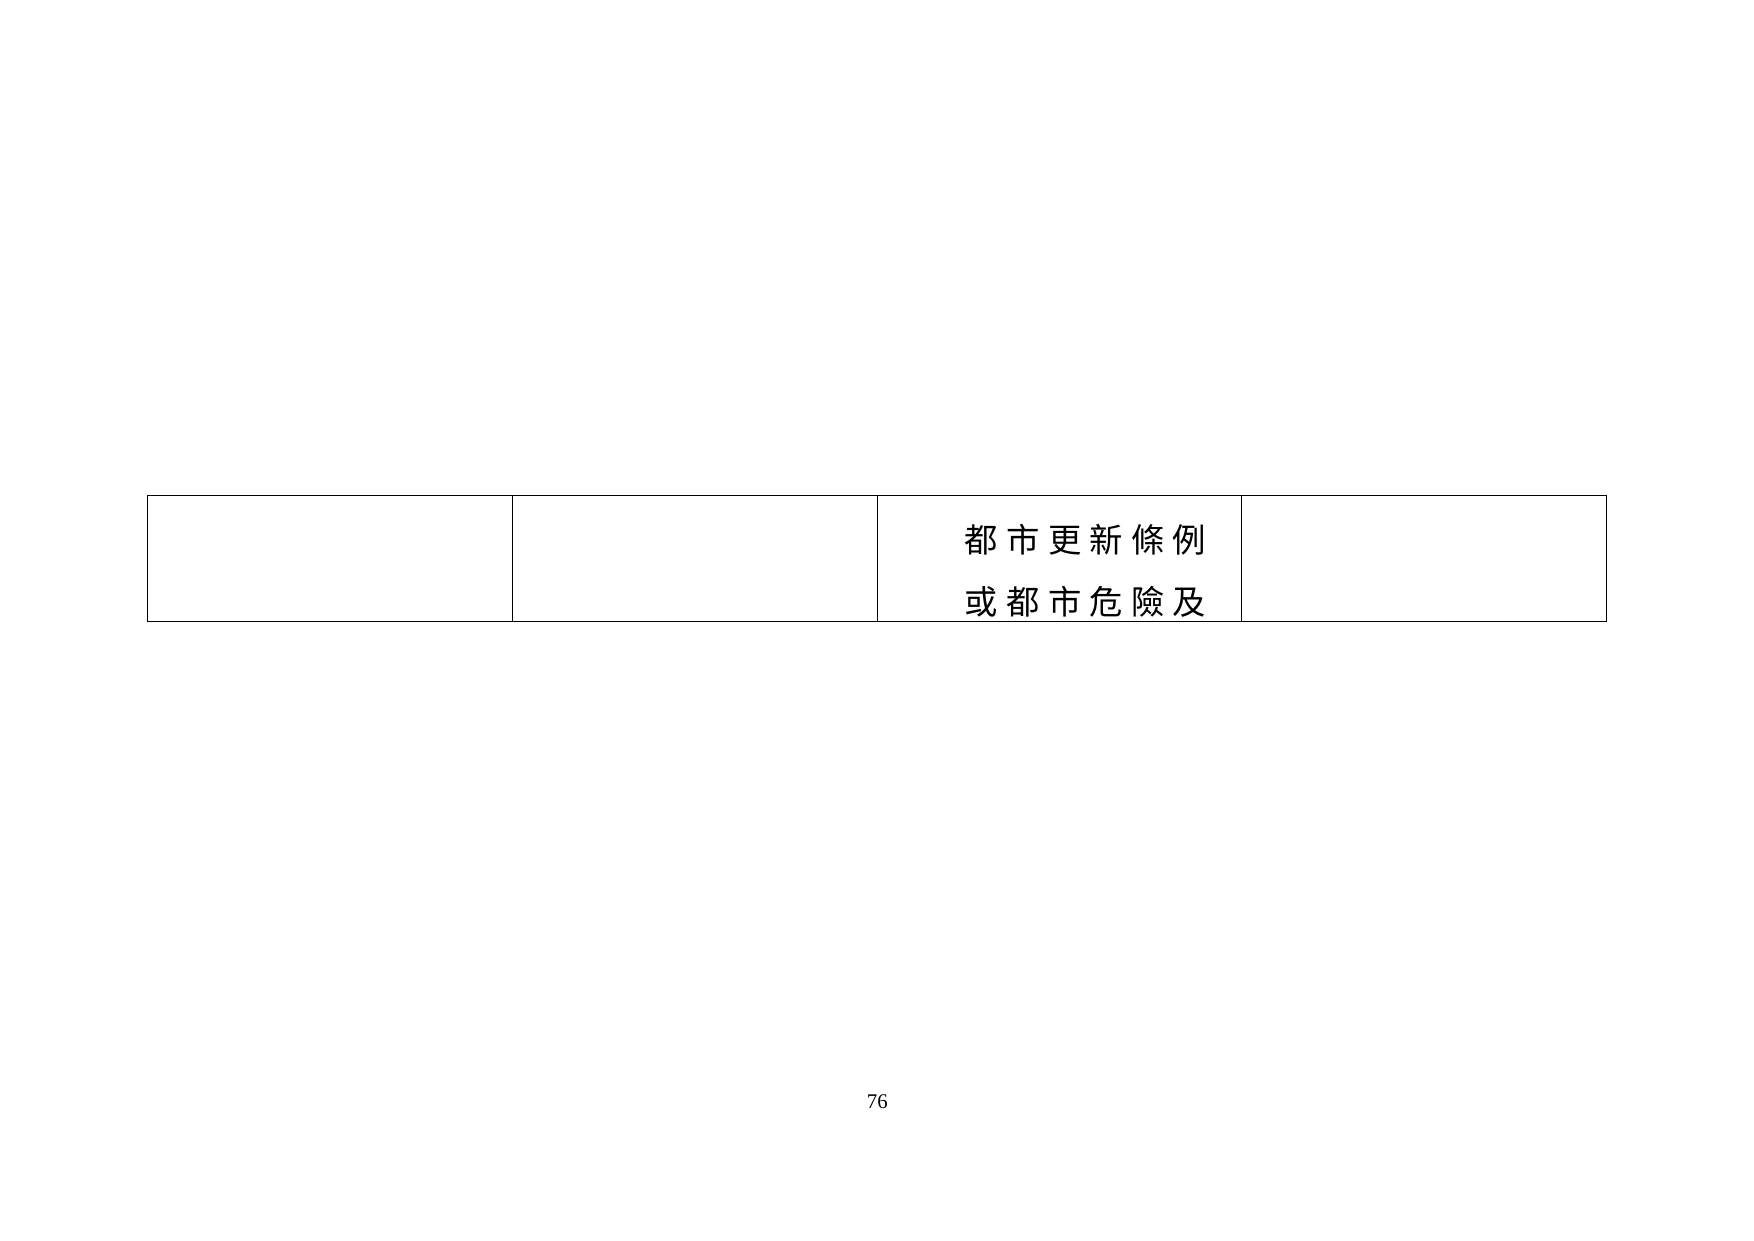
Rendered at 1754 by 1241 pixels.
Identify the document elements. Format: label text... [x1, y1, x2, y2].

table_cell [513, 496, 877, 621]
table_cell 都市更新條例或都市危險及 [878, 496, 1241, 621]
table_cell [1242, 496, 1606, 621]
table_cell [148, 496, 512, 621]
